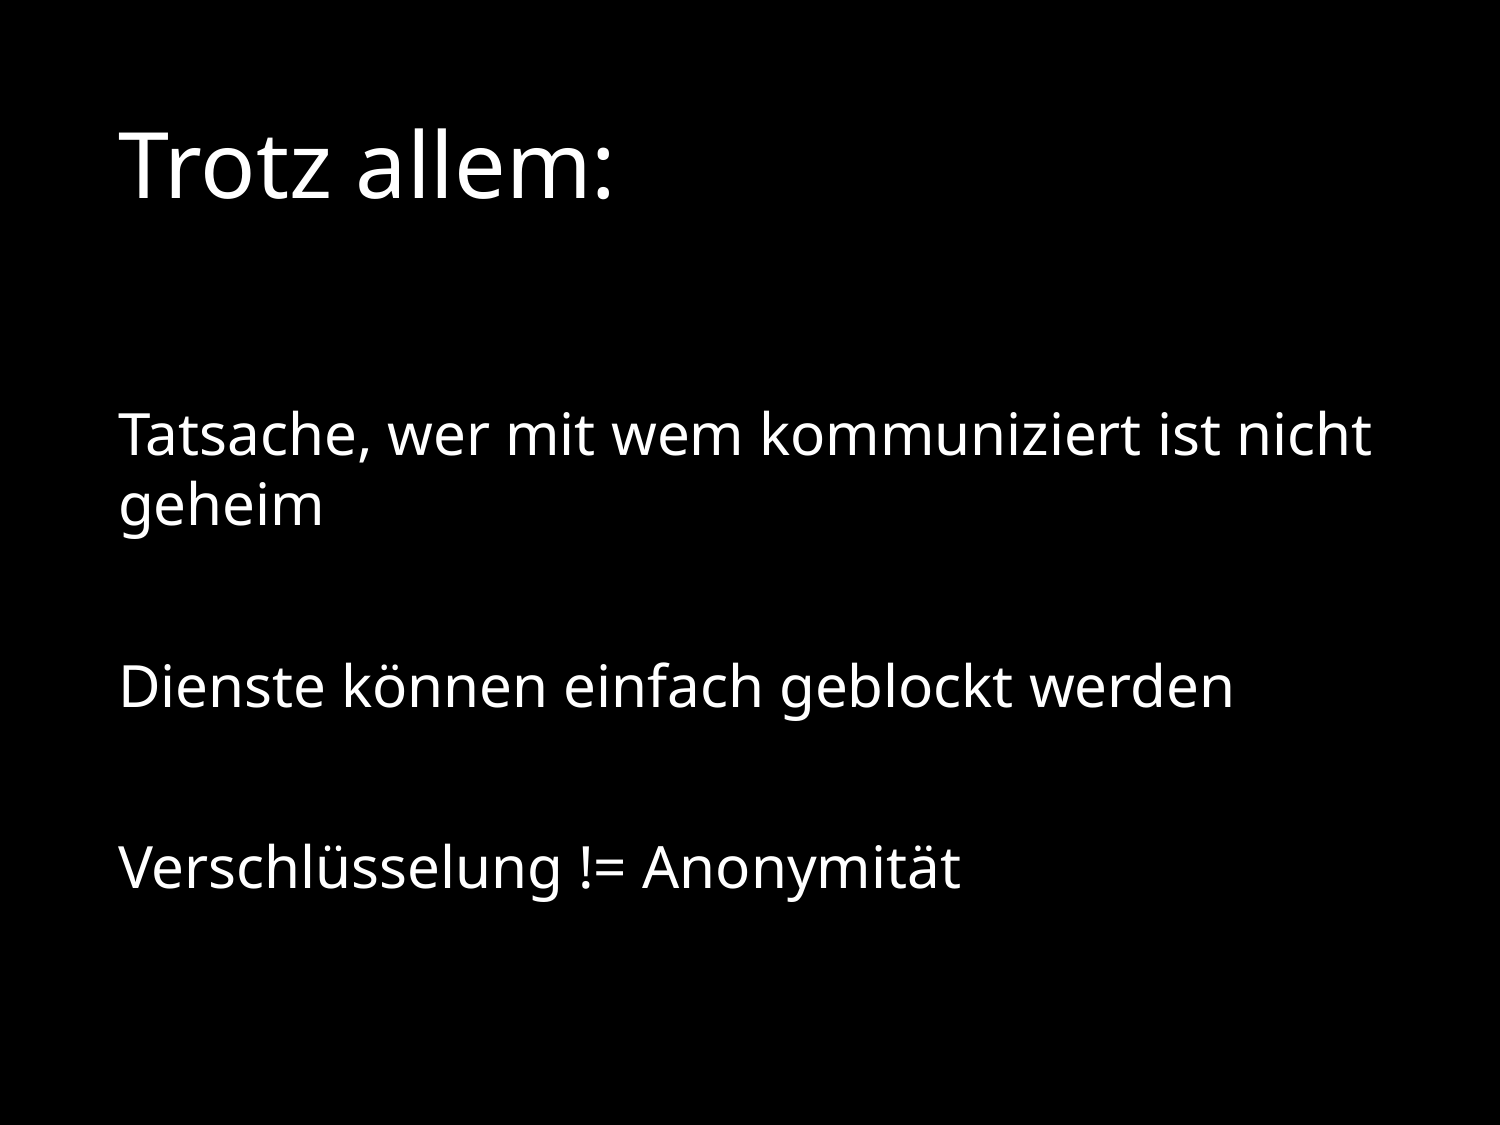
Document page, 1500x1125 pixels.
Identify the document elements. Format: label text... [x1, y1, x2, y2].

title Trotz allem: [103, 59, 1397, 278]
list Tatsache, wer mit wem kommuniziert ist nicht geheim Dienste können einfach geblockt werden Verschlüsselung != Anonymität [103, 299, 1397, 1014]
